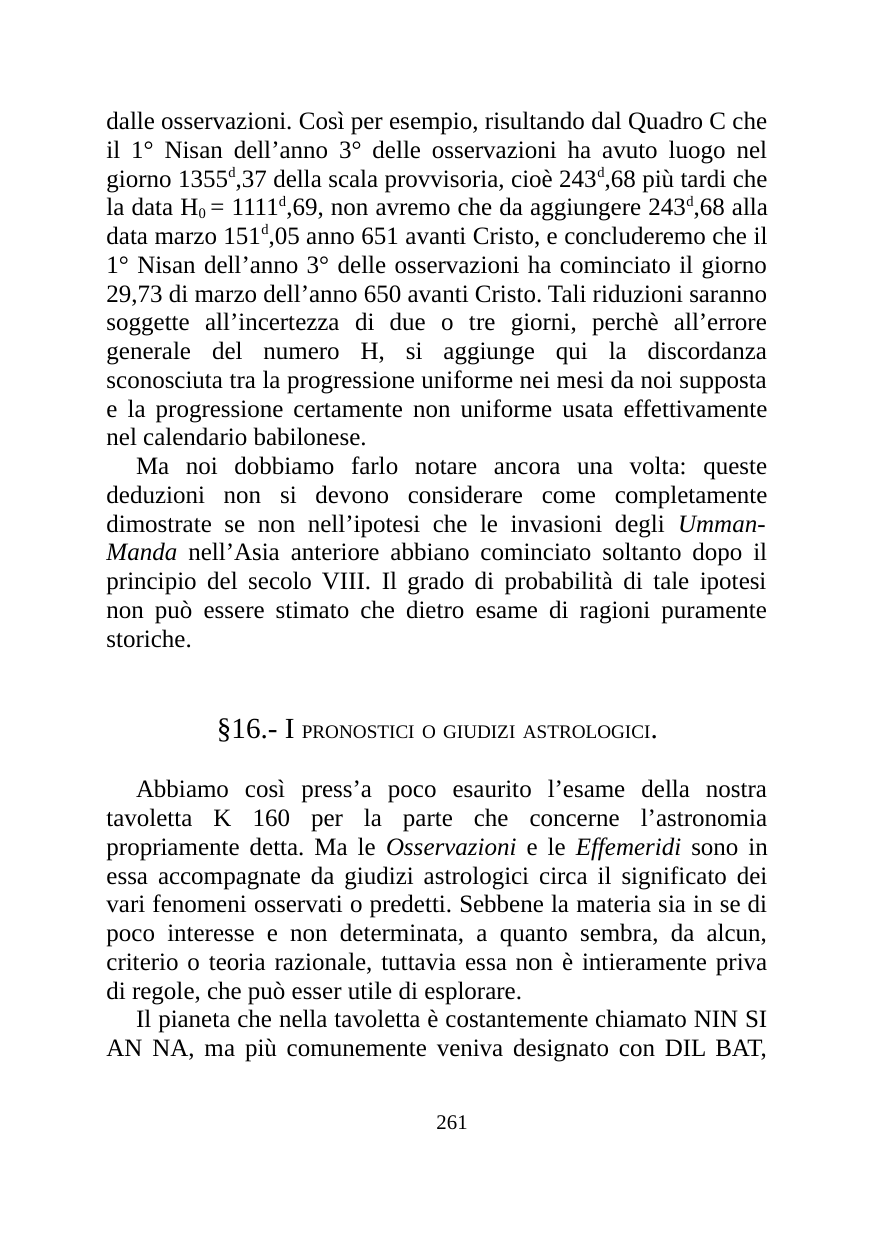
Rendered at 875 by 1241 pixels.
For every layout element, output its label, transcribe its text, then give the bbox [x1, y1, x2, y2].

text Il pianeta che nella tavoletta è costantemente chiamato NIN SI AN NA, ma più comunemente veniva designato con DIL BAT, [106, 1004, 768, 1062]
text dalle osservazioni. Così per esempio, risultando dal Quadro C che il 1° Nisan dell’anno 3° delle osservazioni ha avuto luogo nel giorno 1355d,37 della scala provvisoria, cioè 243d,68 più tardi che la data H0 = 1111d,69, non avremo che da aggiungere 243d,68 alla data marzo 151d,05 anno 651 avanti Cristo, e concluderemo che il 1° Nisan dell’anno 3° delle osservazioni ha cominciato il giorno 29,73 di marzo dell’anno 650 avanti Cristo. Tali riduzioni saranno soggette all’incertezza di due o tre giorni, perchè all’errore generale del numero H, si aggiunge qui la discordanza sconosciuta tra la progressione uniforme nei mesi da noi supposta e la progressione certamente non uniforme usata effettivamente nel calendario babilonese. [106, 106, 768, 451]
text Ma noi dobbiamo farlo notare ancora una volta: queste deduzioni non si devono considerare come completamente dimostrate se non nell’ipotesi che le invasioni degli Umman-Manda nell’Asia anteriore abbiano cominciato soltanto dopo il principio del secolo VIII. Il grado di probabilità di tale ipotesi non può essere stimato che dietro esame di ragioni puramente storiche. [106, 451, 768, 652]
text Abbiamo così press’a poco esaurito l’esame della nostra tavoletta K 160 per la parte che concerne l’astronomia propriamente detta. Ma le Osservazioni e le Effemeridi sono in essa accompagnate da giudizi astrologici circa il significato dei vari fenomeni osservati o predetti. Sebbene la materia sia in se di poco interesse e non determinata, a quanto sembra, da alcun, criterio o teoria razionale, tuttavia essa non è intieramente priva di regole, che può esser utile di esplorare. [106, 774, 768, 1004]
text §16.- I pronostici o giudizi astrologici. [106, 712, 768, 745]
